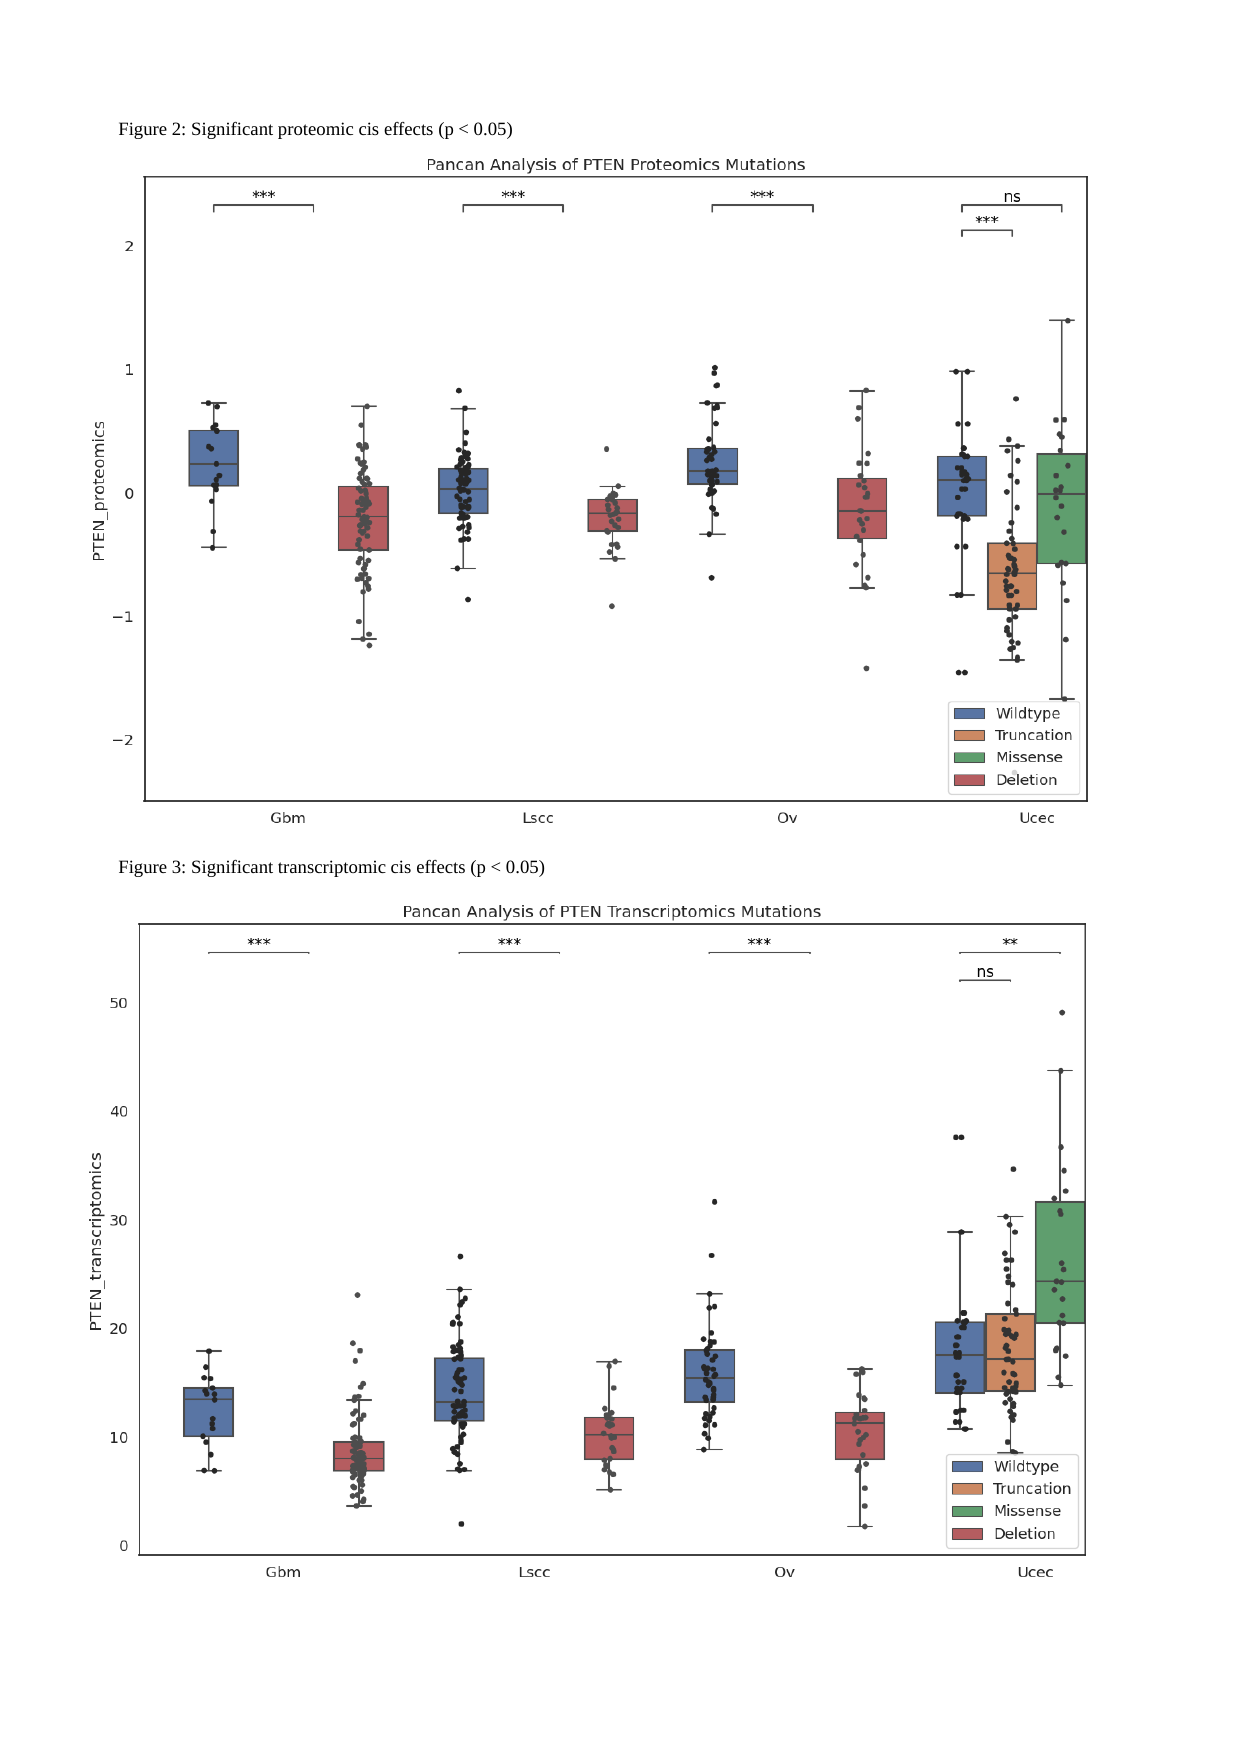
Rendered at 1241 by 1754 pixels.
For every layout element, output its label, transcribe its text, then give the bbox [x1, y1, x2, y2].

text Figure 3: Significant transcriptomic cis effects (p < 0.05) [118, 856, 1122, 878]
picture [85, 150, 1091, 835]
picture [81, 891, 1091, 1588]
text Figure 2: Significant proteomic cis effects (p < 0.05) [118, 118, 1122, 140]
